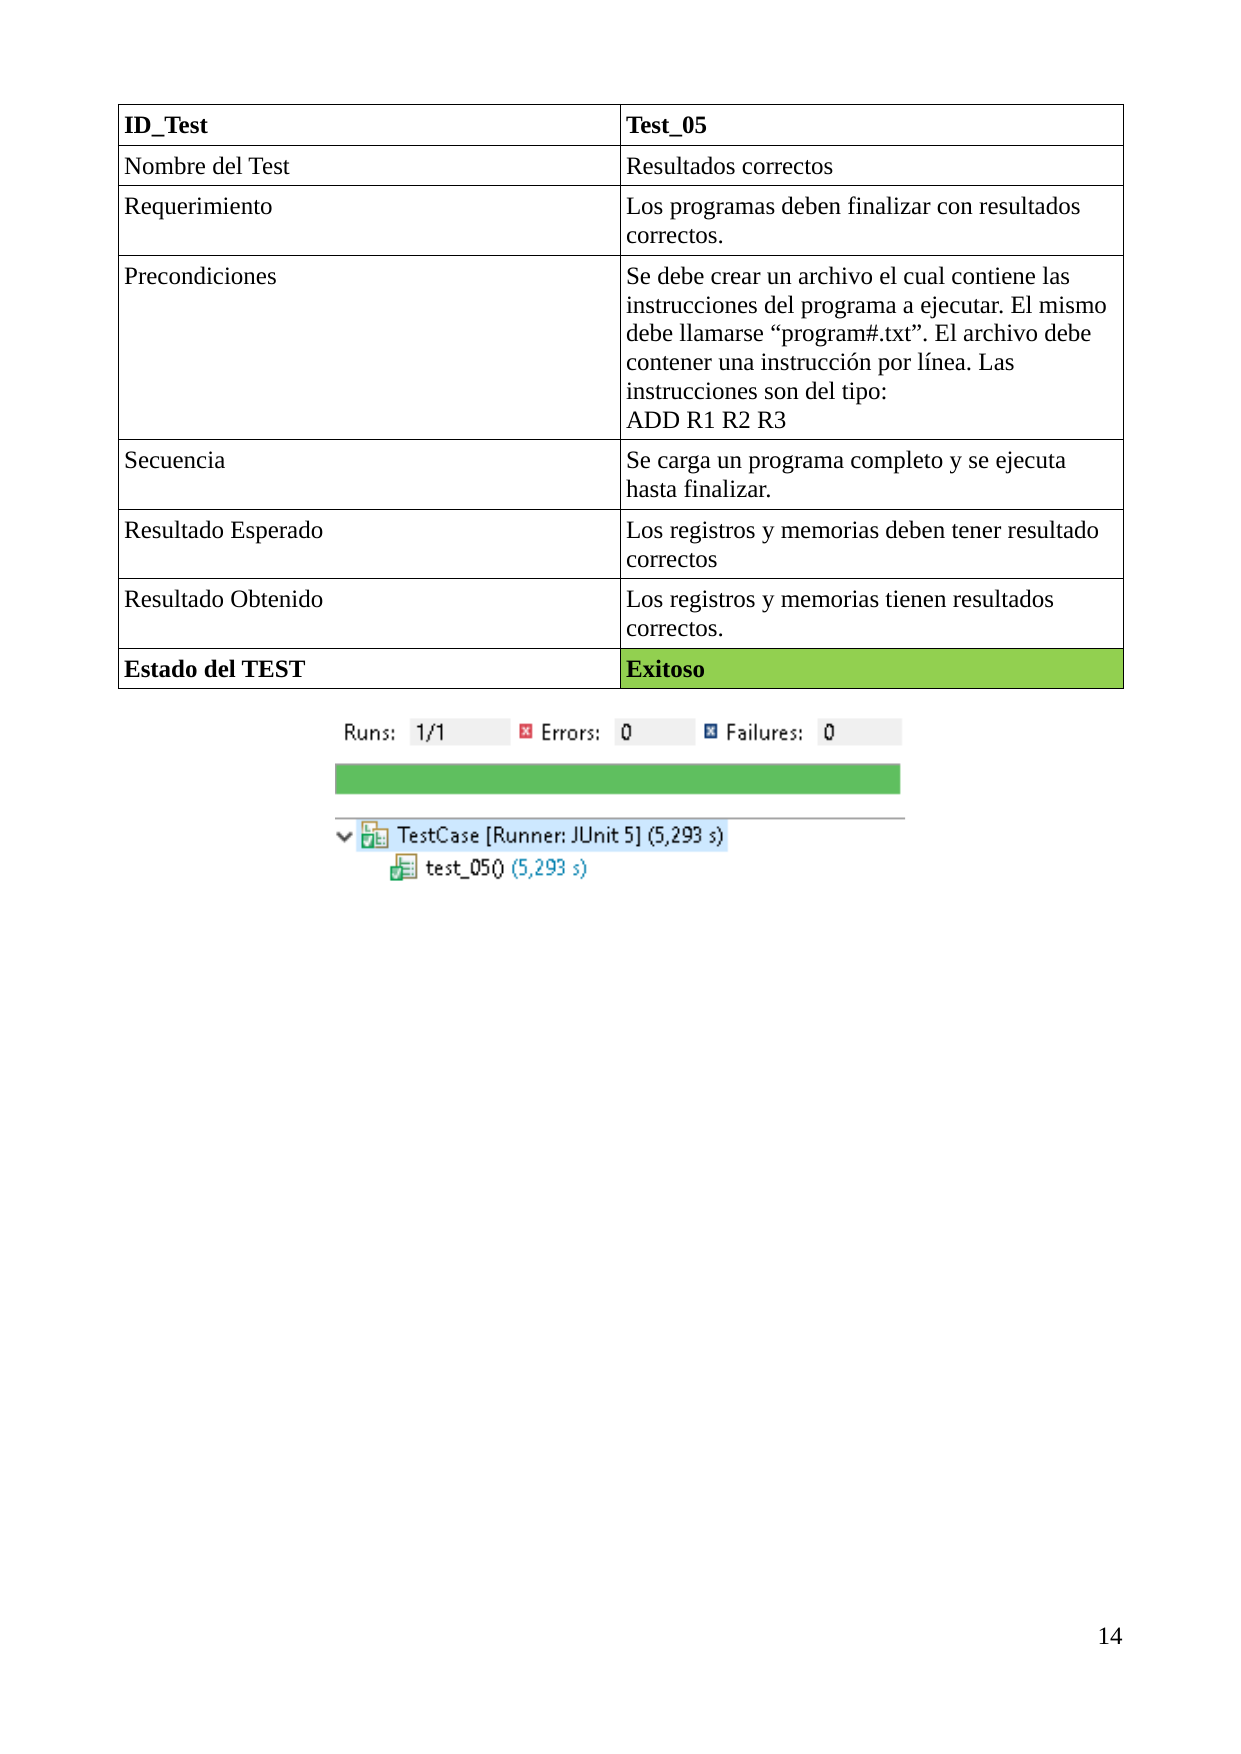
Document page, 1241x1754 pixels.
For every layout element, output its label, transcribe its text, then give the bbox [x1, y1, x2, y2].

table_cell Se debe crear un archivo el cual contiene las instrucciones del programa a ejecutar. El mismo debe llamarse “program#.txt”. El archivo debe contener una instrucción por línea. Las instrucciones son del tipo: ADD R1 R2 R3 [621, 256, 1123, 439]
table_cell Precondiciones [119, 256, 620, 439]
table_cell Resultado Obtenido [119, 579, 620, 648]
table_header ID_Test [119, 105, 620, 144]
table_cell Los registros y memorias tienen resultados correctos. [621, 579, 1123, 648]
picture [335, 717, 906, 890]
table_header Test_05 [621, 105, 1123, 144]
table_cell Requerimiento [119, 186, 620, 255]
table_cell Nombre del Test [119, 146, 620, 185]
table_cell Estado del TEST [119, 649, 620, 688]
table_cell Exitoso [621, 649, 1123, 688]
table_cell Los registros y memorias deben tener resultado correctos [621, 510, 1123, 578]
table_cell Se carga un programa completo y se ejecuta hasta finalizar. [621, 440, 1123, 509]
table_cell Los programas deben finalizar con resultados correctos. [621, 186, 1123, 255]
table_cell Secuencia [119, 440, 620, 509]
table_cell Resultados correctos [621, 146, 1123, 185]
table_cell Resultado Esperado [119, 510, 620, 578]
